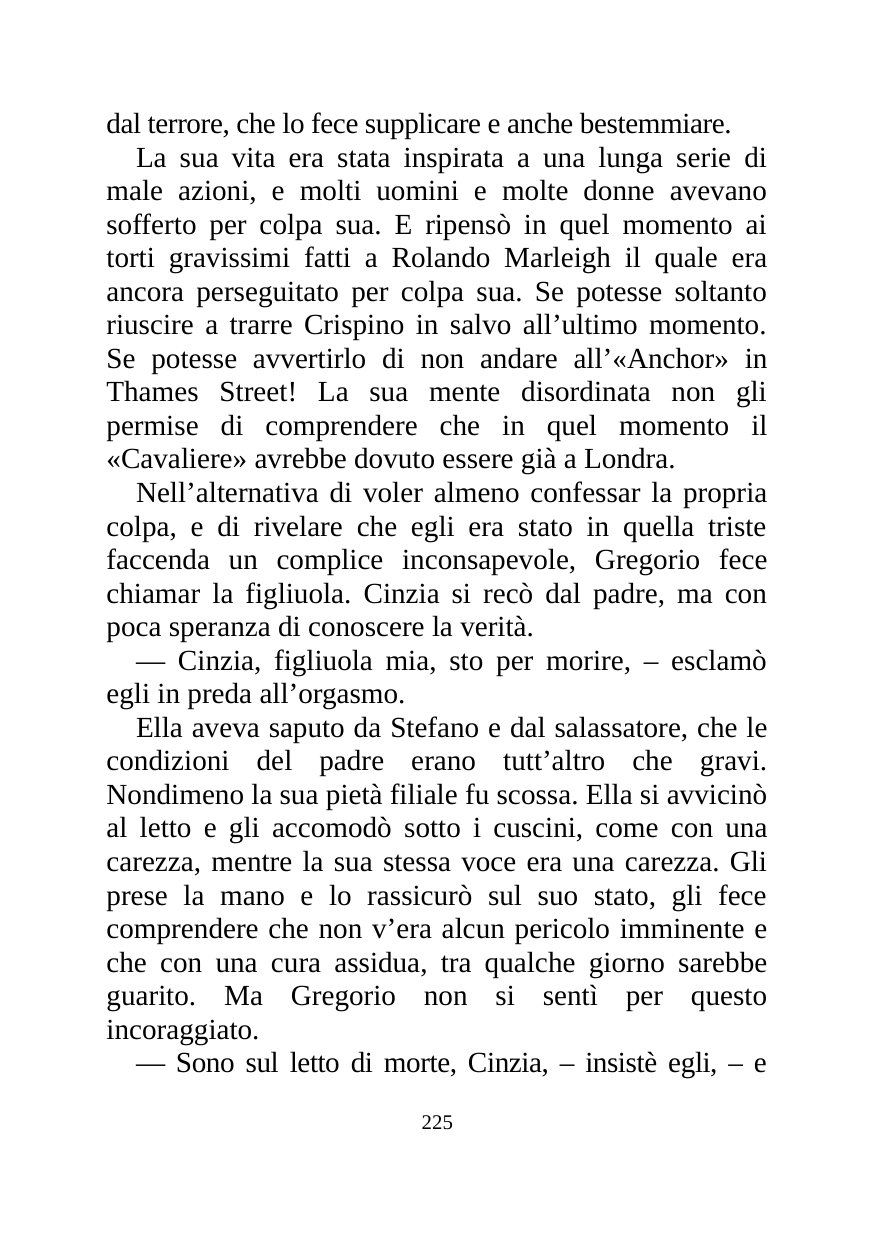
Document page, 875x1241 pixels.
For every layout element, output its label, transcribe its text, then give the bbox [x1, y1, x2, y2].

text — Cinzia, figliuola mia, sto per morire, – esclamò egli in preda all’orgasmo. [106, 643, 768, 710]
text Ella aveva saputo da Stefano e dal salassatore, che le condizioni del padre erano tutt’altro che gravi. Nondimeno la sua pietà filiale fu scossa. Ella si avvicinò al letto e gli accomodò sotto i cuscini, come con una carezza, mentre la sua stessa voce era una carezza. Gli prese la mano e lo rassicurò sul suo stato, gli fece comprendere che non v’era alcun pericolo imminente e che con una cura assidua, tra qualche giorno sarebbe guarito. Ma Gregorio non si sentì per questo incoraggiato. [106, 710, 768, 1045]
text La sua vita era stata inspirata a una lunga serie di male azioni, e molti uomini e molte donne avevano sofferto per colpa sua. E ripensò in quel momento ai torti gravissimi fatti a Rolando Marleigh il quale era ancora perseguitato per colpa sua. Se potesse soltanto riuscire a trarre Crispino in salvo all’ultimo momento. Se potesse avvertirlo di non andare all’«Anchor» in Thames Street! La sua mente disordinata non gli permise di comprendere che in quel momento il «Cavaliere» avrebbe dovuto essere già a Londra. [106, 140, 768, 475]
text Nell’alternativa di voler almeno confessar la propria colpa, e di rivelare che egli era stato in quella triste faccenda un complice inconsapevole, Gregorio fece chiamar la figliuola. Cinzia si recò dal padre, ma con poca speranza di conoscere la verità. [106, 475, 768, 643]
text — Sono sul letto di morte, Cinzia, – insistè egli, – e [106, 1045, 768, 1079]
text dal terrore, che lo fece supplicare e anche bestemmiare. [106, 106, 768, 140]
